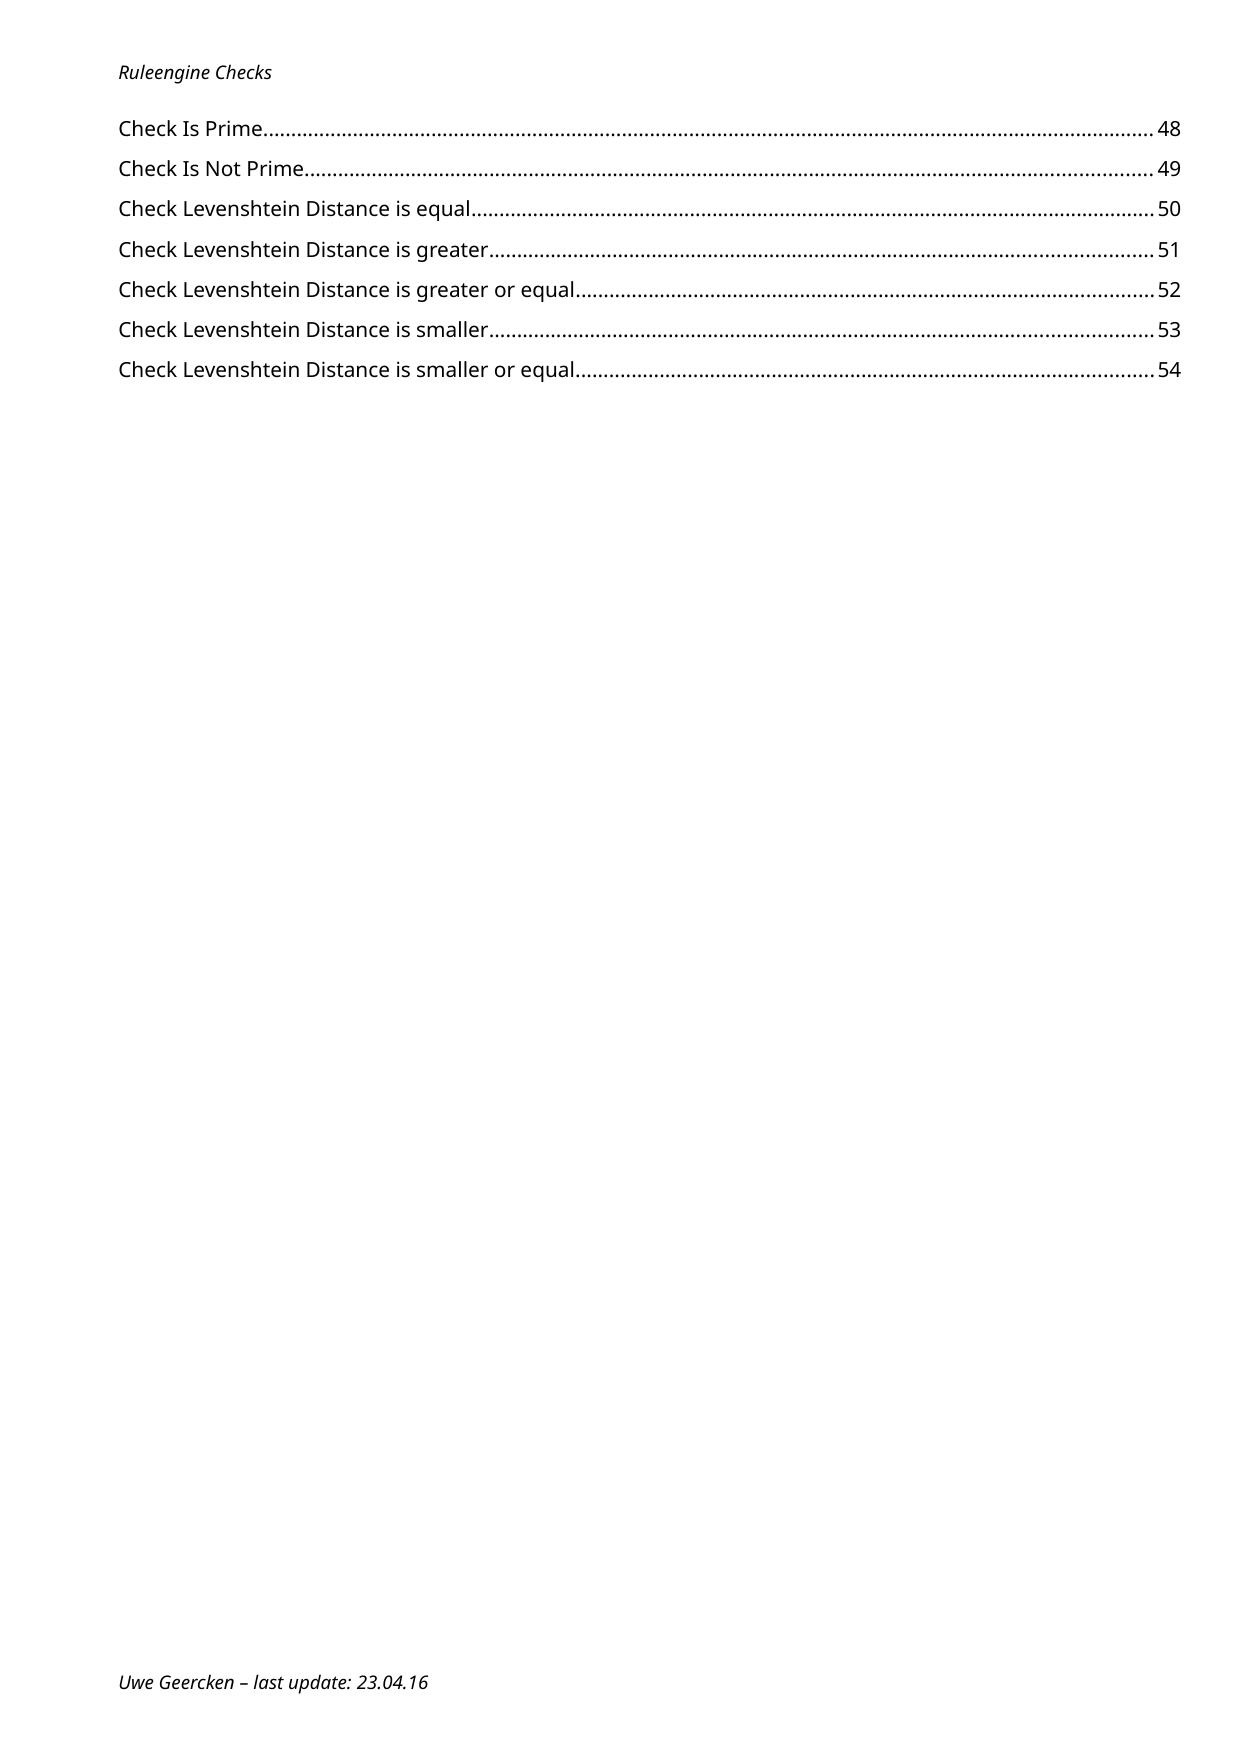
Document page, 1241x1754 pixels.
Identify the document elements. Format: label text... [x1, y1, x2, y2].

text Check Is Prime 48 [118, 114, 1181, 142]
text Check Levenshtein Distance is smaller 53 [118, 315, 1181, 343]
text Check Levenshtein Distance is greater or equal 52 [118, 275, 1181, 303]
text Check Levenshtein Distance is greater 51 [118, 235, 1181, 263]
text Check Is Not Prime 49 [118, 154, 1181, 183]
text Check Levenshtein Distance is smaller or equal 54 [118, 355, 1181, 384]
text Check Levenshtein Distance is equal 50 [118, 194, 1181, 223]
